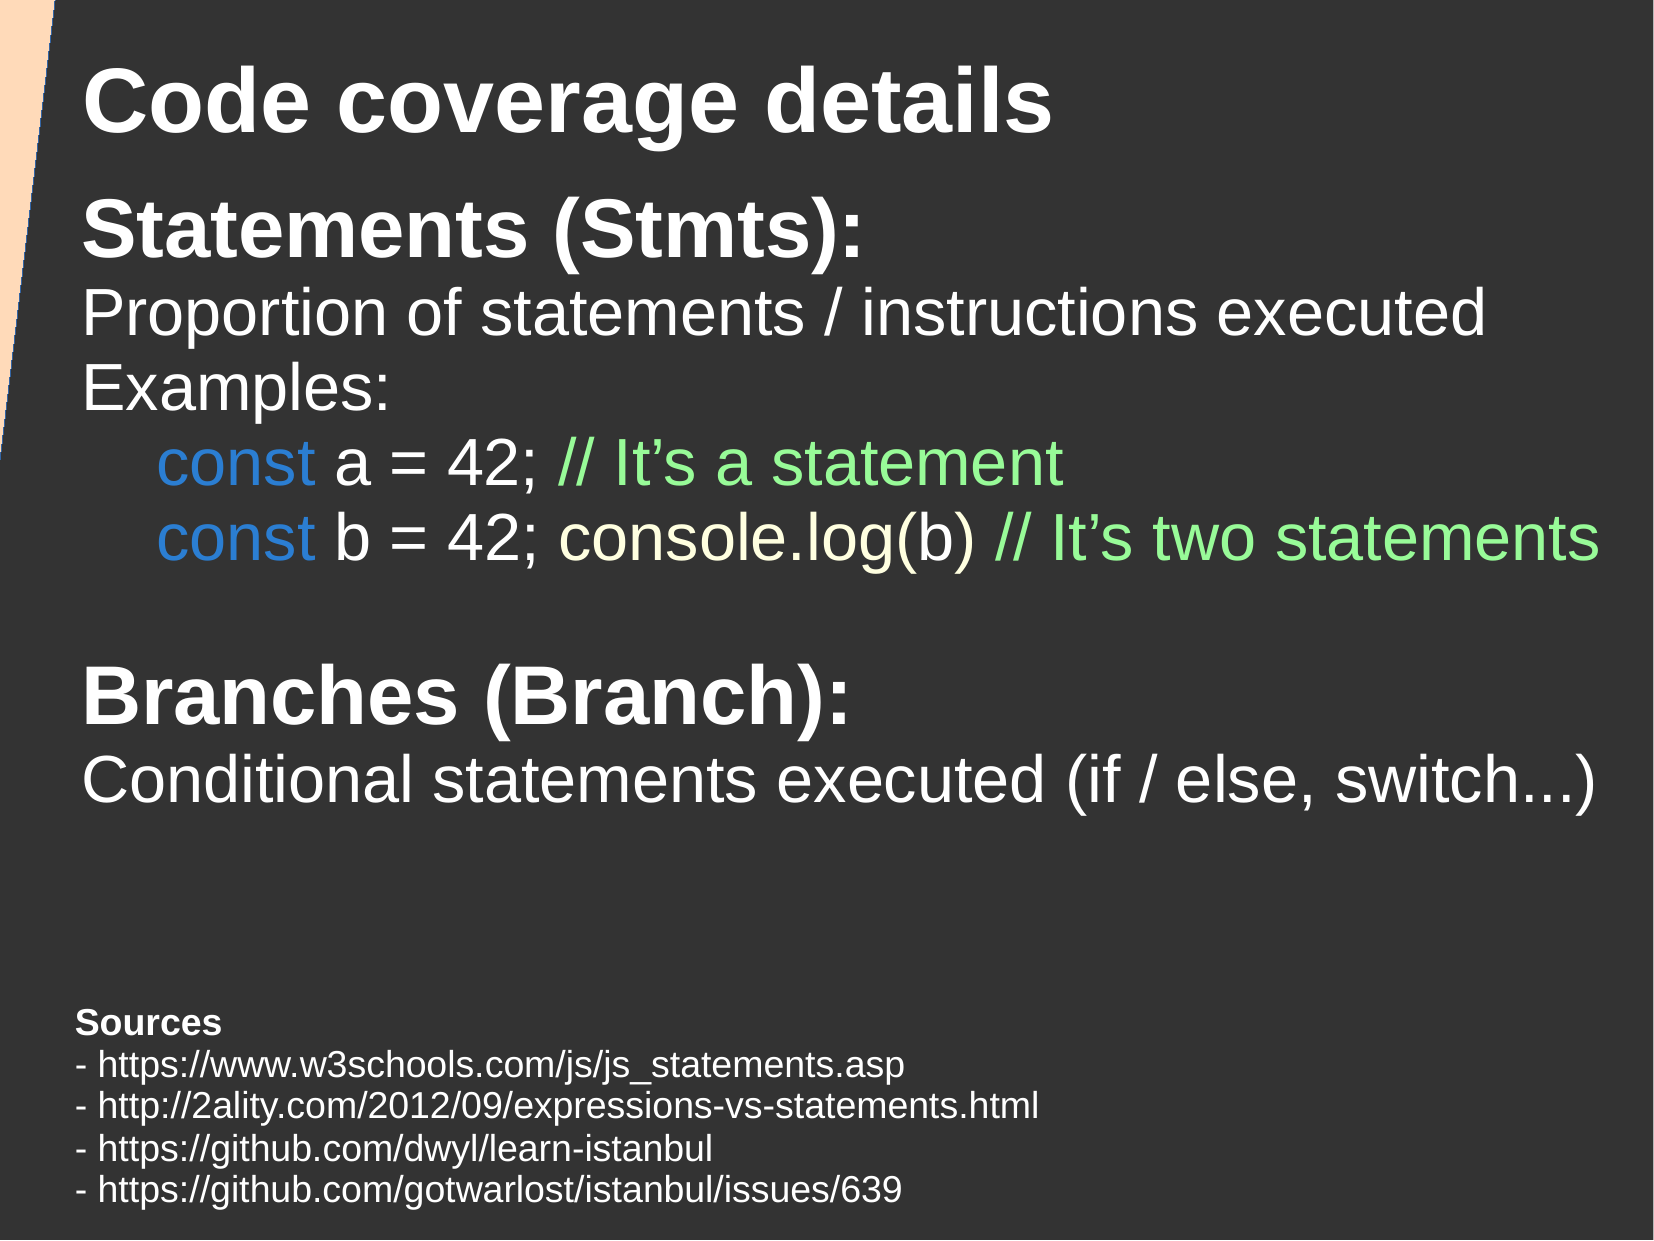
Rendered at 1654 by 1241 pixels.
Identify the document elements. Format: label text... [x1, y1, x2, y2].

text_box Sources - https://www.w3schools.com/js/js_statements.asp - http://2ality.com/2012/09/expressions-vs-statements.html - https://github.com/dwyl/learn-istanbul - https://github.com/gotwarlost/istanbul/issues/639 [60, 993, 1546, 1219]
text_box [0, 0, 56, 460]
title Code coverage details [82, 49, 1571, 182]
title Statements (Stmts): Proportion of statements / instructions executed Examples: const a = 42; // It’s a statement const b = 42; console.log(b) // It’s two statements Branches (Branch): Conditional statements executed (if / else, switch...) [81, 182, 1606, 818]
